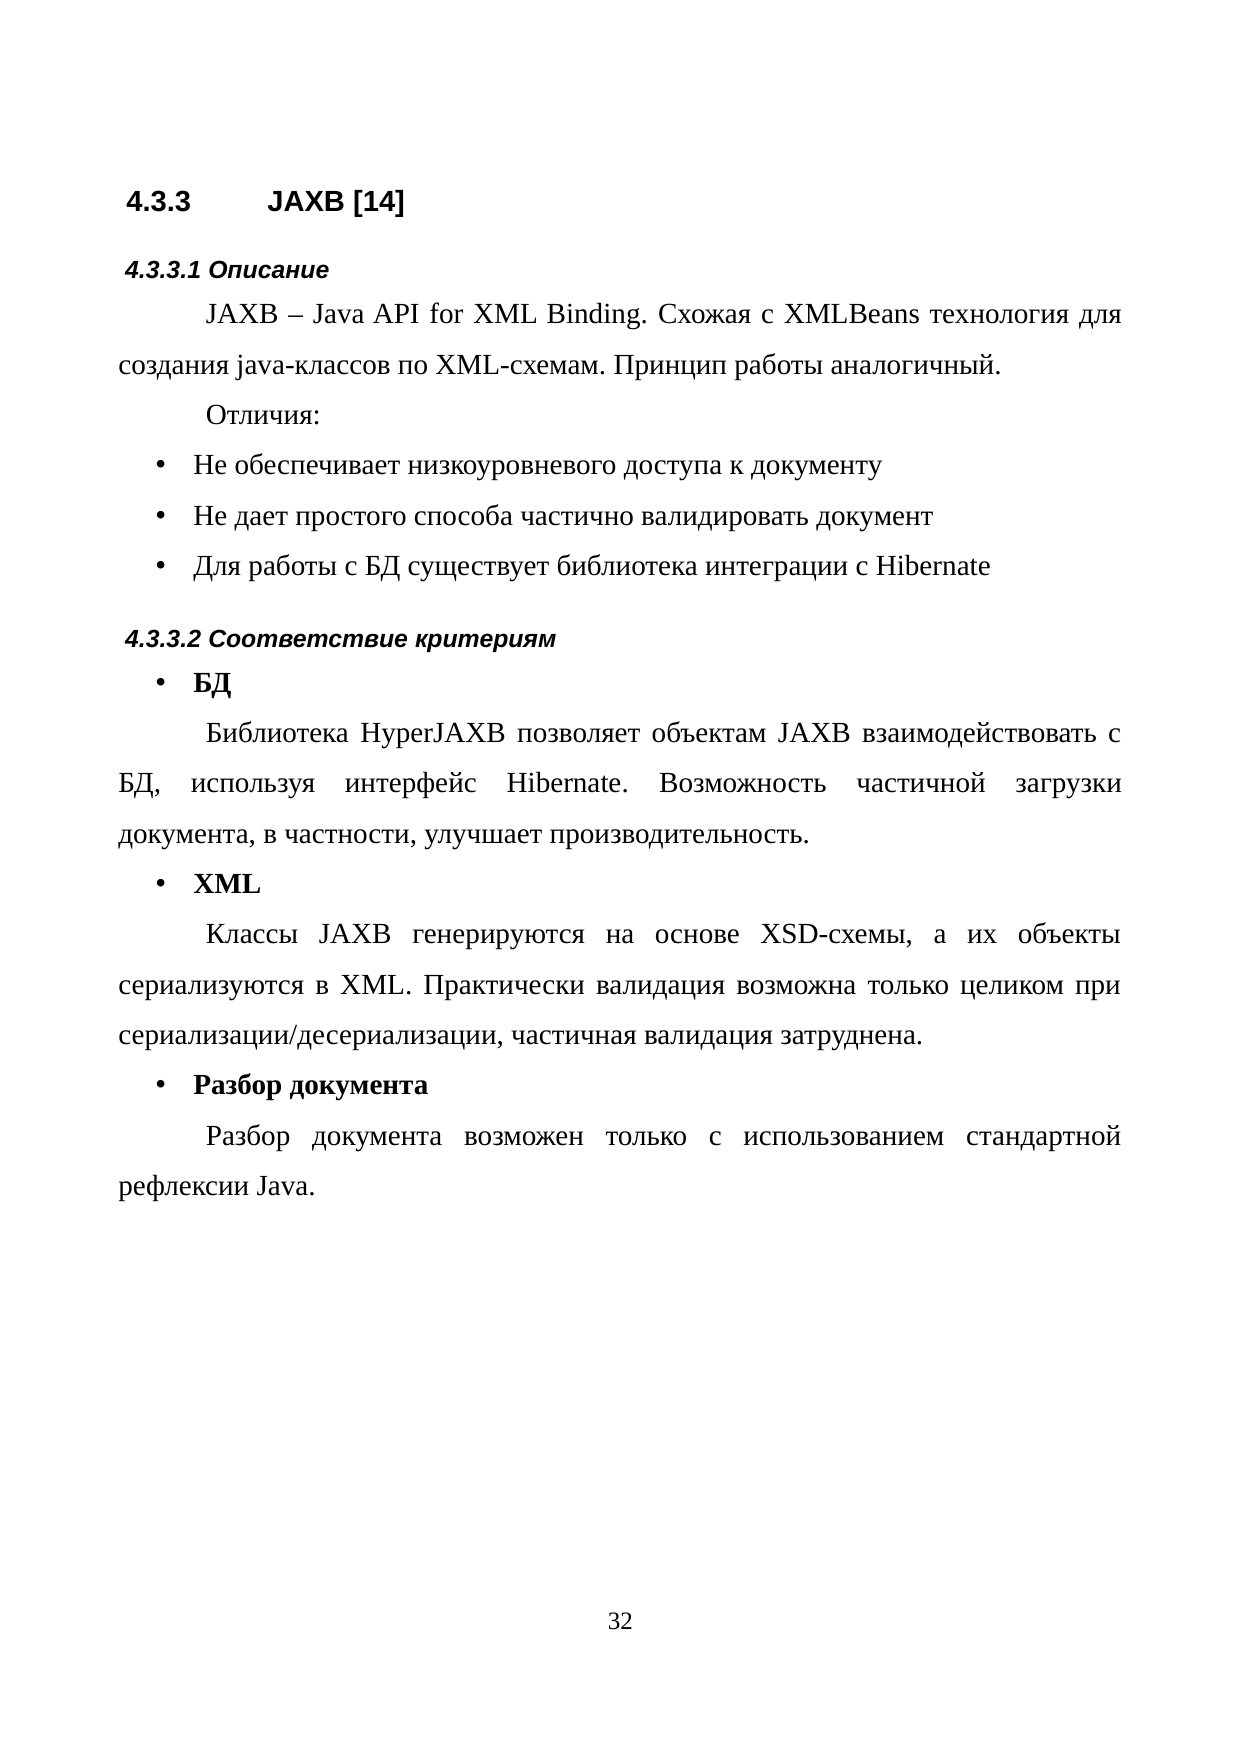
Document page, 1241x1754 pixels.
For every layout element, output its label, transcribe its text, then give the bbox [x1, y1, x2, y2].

list Для работы с БД существует библиотека интеграции с Hibernate [156, 548, 1122, 582]
list XML [156, 866, 1122, 900]
subtitle JAXB [14] [118, 184, 1122, 218]
text Библиотека HyperJAXB позволяет объектам JAXB взаимодействовать с БД, используя интерфейс Hibernate. Возможность частичной загрузки документа, в частности, улучшает производительность. [118, 715, 1122, 849]
list Не обеспечивает низкоуровневого доступа к документу [156, 447, 1122, 481]
text Отличия: [118, 397, 1122, 431]
subtitle Соответствие критериям [118, 624, 1122, 652]
list Разбор документа [156, 1067, 1122, 1101]
text Классы JAXB генерируются на основе XSD-схемы, а их объекты сериализуются в XML. Практически валидация возможна только целиком при сериализации/десериализации, частичная валидация затруднена. [118, 916, 1122, 1051]
list БД [156, 665, 1122, 698]
subtitle Описание [118, 255, 1122, 284]
list Не дает простого способа частично валидировать документ [156, 498, 1122, 531]
text Разбор документа возможен только с использованием стандартной рефлексии Java. [118, 1118, 1122, 1202]
text JAXB – Java API for XML Binding. Схожая с XMLBeans технология для создания java-классов по XML-схемам. Принцип работы аналогичный. [118, 296, 1122, 380]
